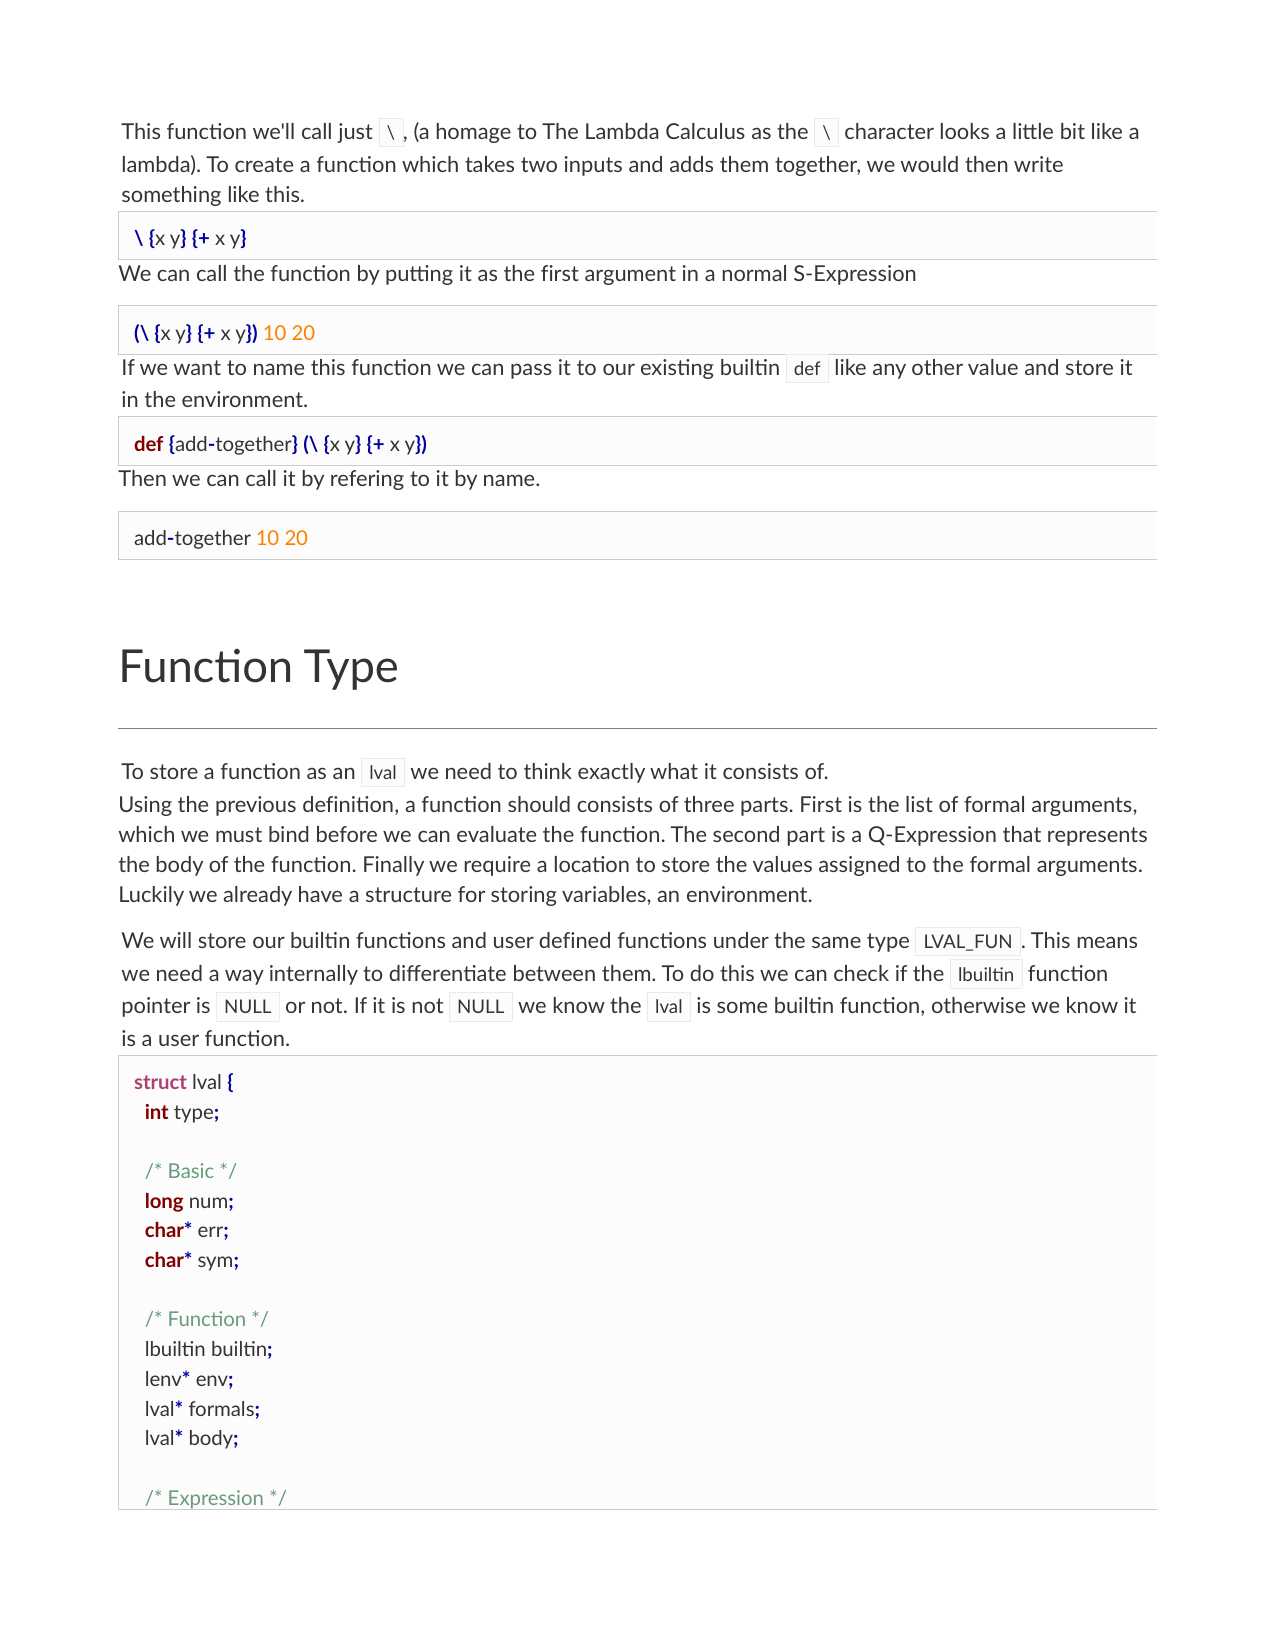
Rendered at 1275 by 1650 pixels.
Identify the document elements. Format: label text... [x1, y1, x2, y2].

text we need to think exactly what it consists of. [405, 758, 1154, 786]
text This function we'll call just \, (a homage to The Lambda Calculus as the \ character looks a little bit like a lambda). To create a function which takes two inputs and adds them together, we would then write something like this. [121, 118, 1154, 207]
text char* err; [119, 1203, 1157, 1233]
text To store a function as an [121, 758, 361, 786]
text def {add-together} (\ {x y} {+ x y}) [119, 417, 1157, 465]
text We can call the function by putting it as the first argument in a normal S-Expression [118, 260, 1157, 286]
text lenv* env; [119, 1352, 1157, 1381]
text lval* formals; [119, 1381, 1157, 1411]
text /* Expression */ [119, 1470, 1157, 1509]
text struct lval { [119, 1056, 1157, 1084]
text We will store our builtin functions and user defined functions under the same type LVAL_FUN. This means we need a way internally to differentiate between them. To do this we can check if the lbuiltin function pointer is NULL or not. If it is not NULL we know the lval is some builtin function, otherwise we know it is a user function. [121, 927, 1154, 1051]
text lval* body; [119, 1411, 1157, 1441]
text /* Function */ [119, 1292, 1157, 1322]
text char* sym; [119, 1233, 1157, 1262]
text lbuiltin builtin; [119, 1322, 1157, 1352]
subtitle Function Type [118, 637, 1157, 692]
text \ {x y} {+ x y} [119, 212, 1157, 259]
text /* Basic */ [119, 1144, 1157, 1173]
text Then we can call it by refering to it by name. [118, 466, 1157, 491]
text int type; [119, 1084, 1157, 1114]
text add-together 10 20 [119, 512, 1157, 559]
text lval [362, 759, 404, 786]
text Using the previous definition, a function should consists of three parts. First is the list of formal arguments, which we must bind before we can evaluate the function. The second part is a Q-Expression that represents the body of the function. Finally we require a location to store the values assigned to the formal arguments. Luckily we already have a structure for storing variables, an environment. [118, 791, 1157, 907]
text If we want to name this function we can pass it to our existing builtin def like any other value and store it in the environment. [121, 355, 1154, 412]
text long num; [119, 1173, 1157, 1203]
text (\ {x y} {+ x y}) 10 20 [119, 306, 1157, 354]
